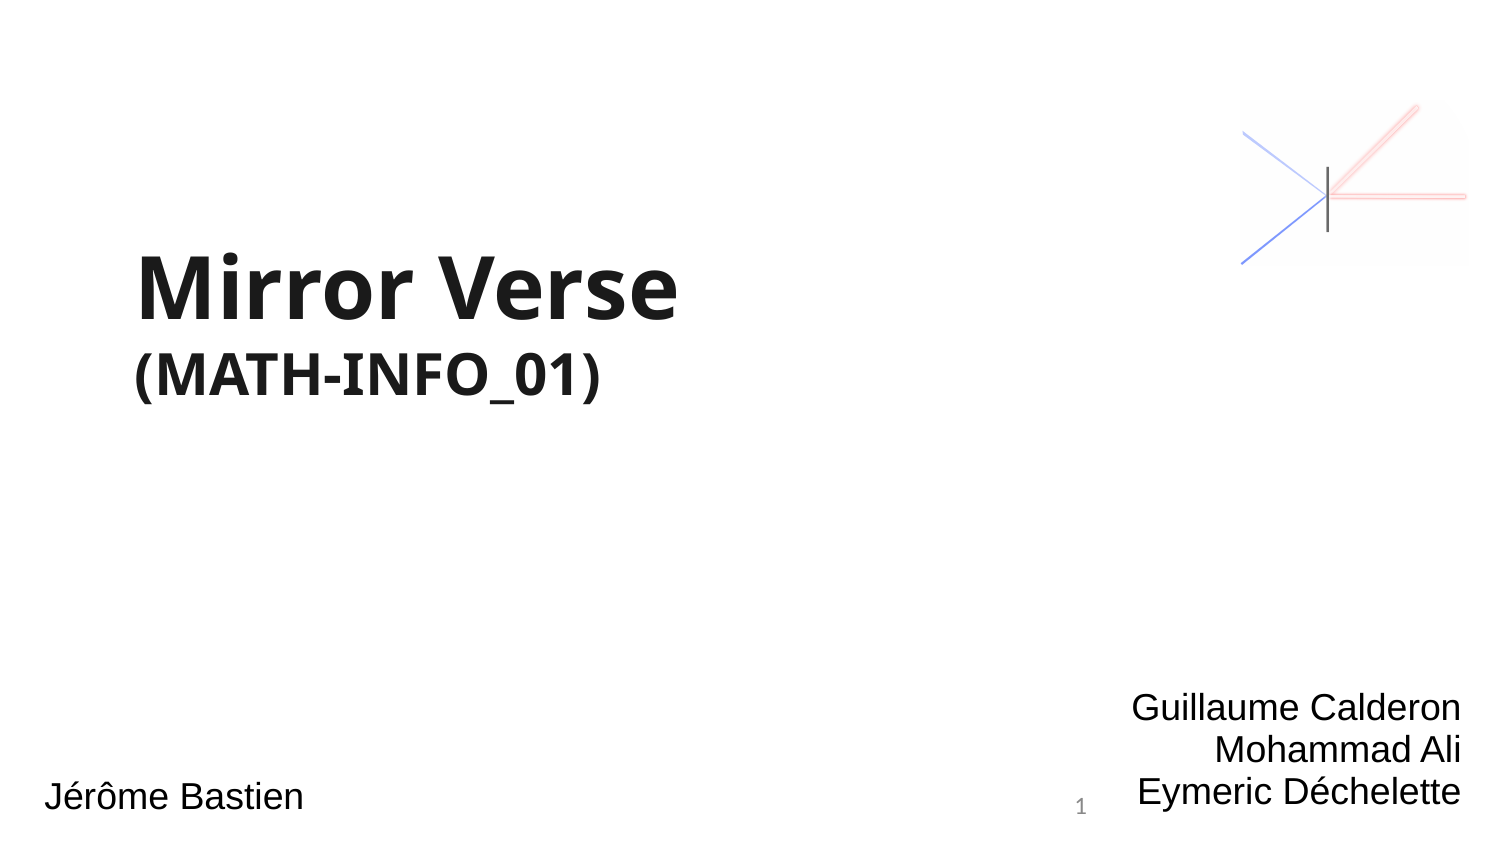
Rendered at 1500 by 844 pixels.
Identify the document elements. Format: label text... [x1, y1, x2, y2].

text_box [1059, 782, 1397, 828]
text_box Guillaume Calderon Mohammad Ali Eymeric Déchelette [1116, 679, 1478, 820]
title Mirror Verse (MATH-INFO_01) [119, 216, 1381, 490]
picture [1240, 100, 1469, 266]
text_box Jérôme Bastien [29, 767, 320, 825]
